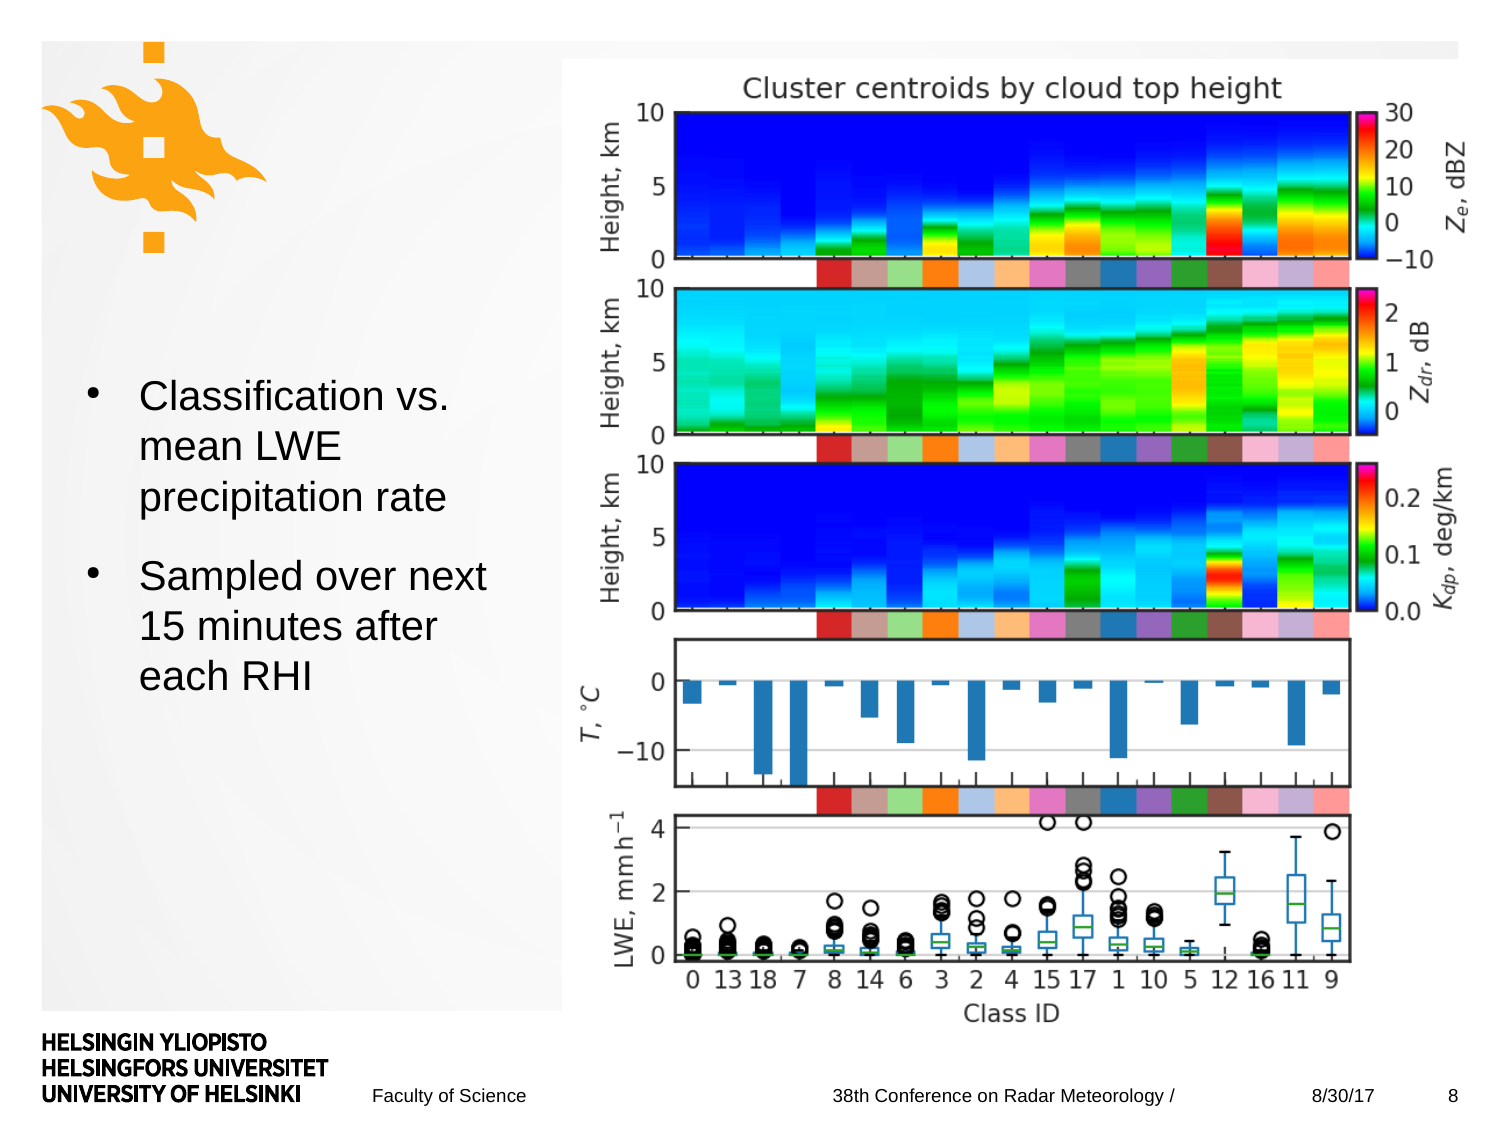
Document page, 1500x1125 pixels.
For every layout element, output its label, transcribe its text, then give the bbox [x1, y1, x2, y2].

picture [41, 41, 1489, 1044]
list Classification vs. mean LWE precipitation rate Sampled over next 15 minutes after each RHI [53, 361, 514, 1000]
picture [144, 137, 164, 158]
